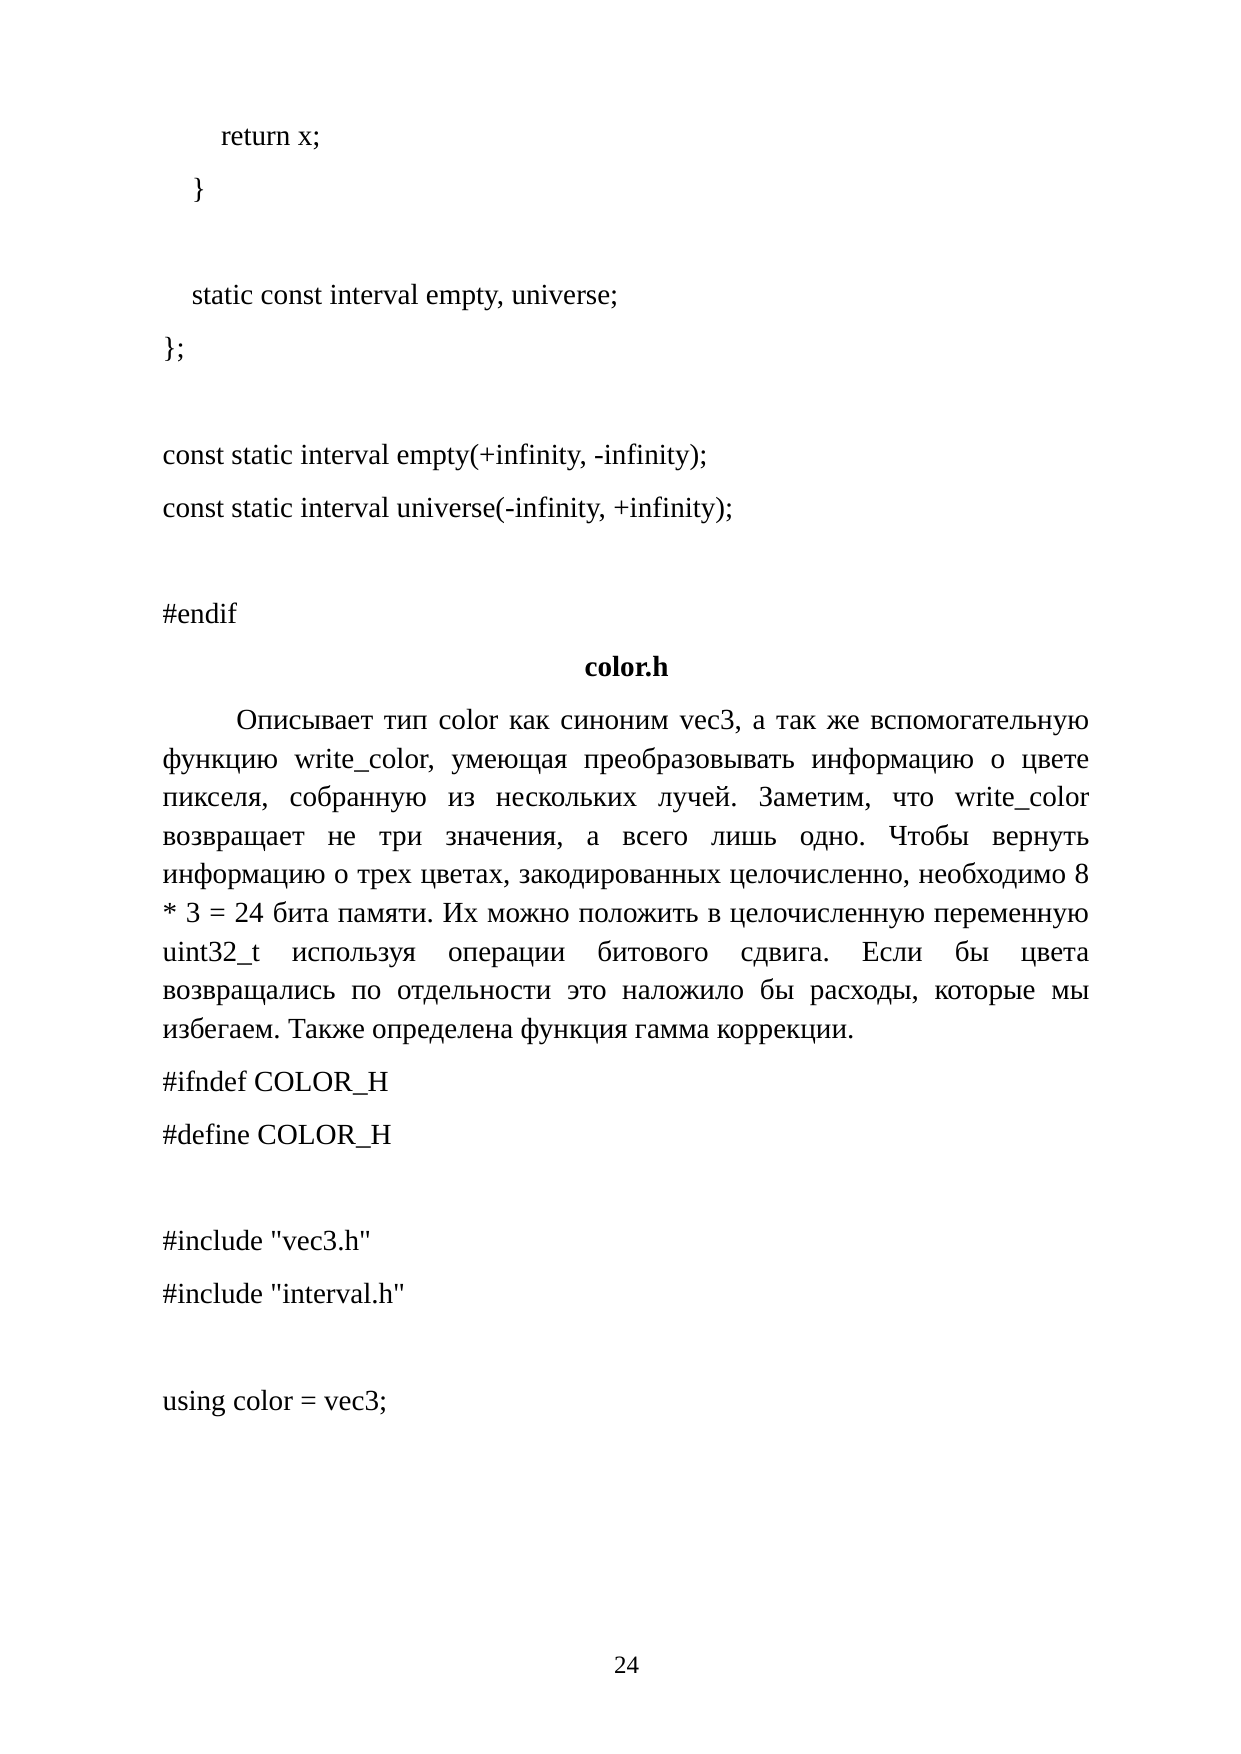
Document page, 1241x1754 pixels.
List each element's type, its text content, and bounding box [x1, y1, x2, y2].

text static const interval empty, universe; [162, 277, 1090, 311]
text const static interval universe(-infinity, +infinity); [162, 490, 1090, 523]
text #define COLOR_H [162, 1117, 1090, 1151]
text Описывает тип color как синоним vec3, а так же вспомогательную функцию write_color, умеющая преобразовывать информацию о цвете пикселя, собранную из нескольких лучей. Заметим, что write_color возвращает не три значения, а всего лишь одно. Чтобы вернуть информацию о трех цветах, закодированных целочисленно, необходимо 8 * 3 = 24 бита памяти. Их можно положить в целочисленную переменную uint32_t используя операции битового сдвига. Если бы цвета возвращались по отдельности это наложило бы расходы, которые мы избегаем. Также определена функция гамма коррекции. [162, 702, 1090, 1044]
text using color = vec3; [162, 1383, 1090, 1416]
text const static interval empty(+infinity, -infinity); [162, 437, 1090, 470]
text #endif [162, 596, 1090, 630]
text } [162, 171, 1090, 205]
text #ifndef COLOR_H [162, 1064, 1090, 1097]
text #include "vec3.h" [162, 1223, 1090, 1257]
text return x; [162, 118, 1090, 152]
text color.h [162, 649, 1090, 683]
text }; [162, 331, 1090, 364]
text #include "interval.h" [162, 1276, 1090, 1310]
